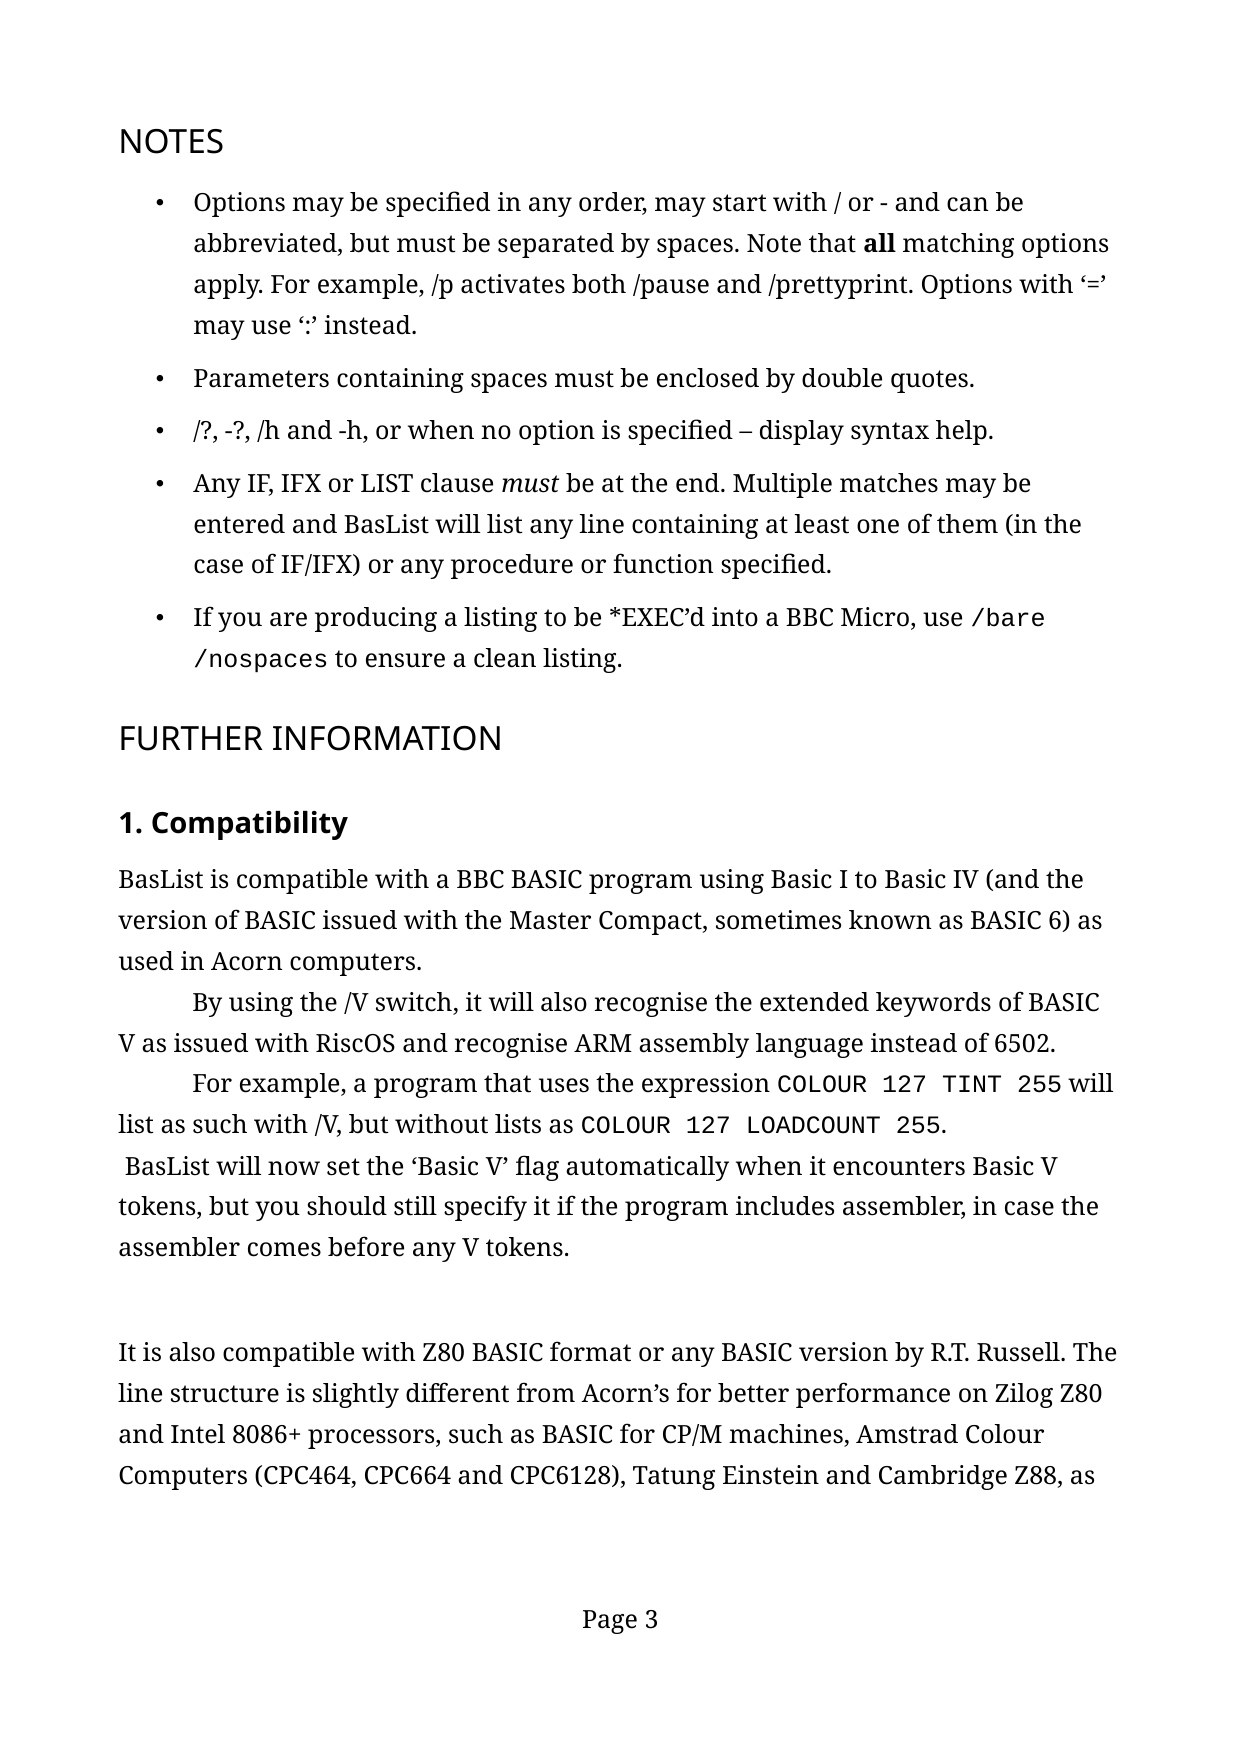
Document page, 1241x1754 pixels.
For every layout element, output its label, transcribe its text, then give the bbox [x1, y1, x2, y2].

list Parameters containing spaces must be enclosed by double quotes. [156, 360, 1122, 394]
text BasList is compatible with a BBC BASIC program using Basic I to Basic IV (and the version of BASIC issued with the Master Compact, sometimes known as BASIC 6) as used in Acorn computers. By using the /V switch, it will also recognise the extended keywords of BASIC V as issued with RiscOS and recognise ARM assembly language instead of 6502. For example, a program that uses the expression COLOUR 127 TINT 255 will list as such with /V, but without lists as COLOUR 127 LOADCOUNT 255. BasList will now set the ‘Basic V’ flag automatically when it encounters Basic V tokens, but you should still specify it if the program includes assembler, in case the assembler comes before any V tokens. [118, 862, 1122, 1264]
list If you are producing a listing to be *EXEC’d into a BBC Micro, use /bare /nospaces to ensure a clean listing. [156, 600, 1122, 675]
list /?, -?, /h and -h, or when no option is specified – display syntax help. [156, 413, 1122, 447]
list Any IF, IFX or LIST clause must be at the end. Multiple matches may be entered and BasList will list any line containing at least one of them (in the case of IF/IFX) or any procedure or function specified. [156, 465, 1122, 581]
list Options may be specified in any order, may start with / or - and can be abbreviated, but must be separated by spaces. Note that all matching options apply. For example, /p activates both /pause and /prettyprint. Options with ‘=’ may use ‘:’ instead. [156, 185, 1122, 342]
subtitle FURTHER INFORMATION [118, 714, 1122, 760]
subtitle NOTES [118, 118, 1122, 163]
subtitle 1. Compatibility [118, 802, 1122, 842]
text It is also compatible with Z80 BASIC format or any BASIC version by R.T. Russell. The line structure is slightly different from Acorn’s for better performance on Zilog Z80 and Intel 8086+ processors, such as BASIC for CP/M machines, Amstrad Colour Computers (CPC464, CPC664 and CPC6128), Tatung Einstein and Cambridge Z88, as [118, 1335, 1122, 1492]
